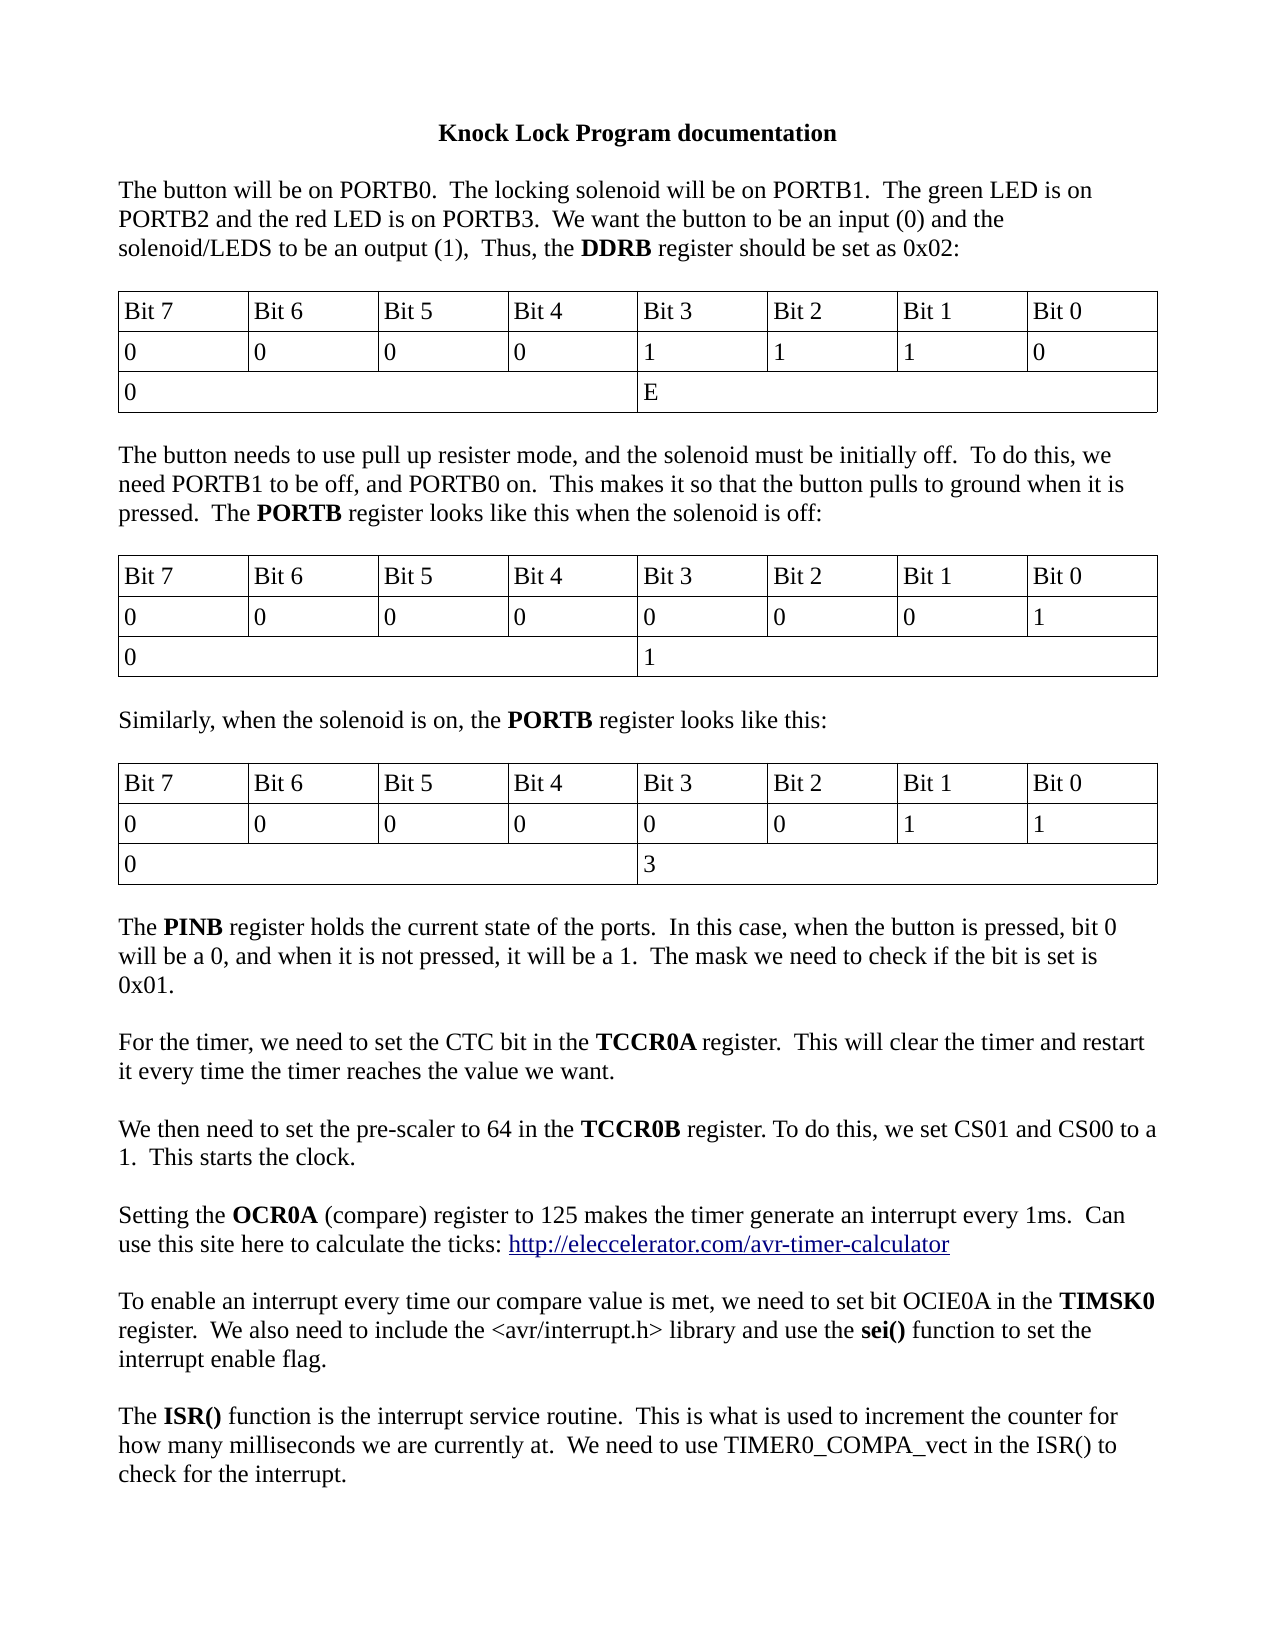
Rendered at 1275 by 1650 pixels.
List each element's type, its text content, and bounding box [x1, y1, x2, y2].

table_cell 0 [119, 597, 248, 636]
table_cell 0 [509, 332, 637, 371]
table_cell 0 [379, 332, 508, 371]
text The PINB register holds the current state of the ports. In this case, when the button is pressed, bit 0 will be a 0, and when it is not pressed, it will be a 1. The mask we need to check if the bit is set is 0x01. [118, 912, 1157, 999]
text The button needs to use pull up resister mode, and the solenoid must be initially off. To do this, we need PORTB1 to be off, and PORTB0 on. This makes it so that the button pulls to ground when it is pressed. The PORTB register looks like this when the solenoid is off: [118, 440, 1157, 527]
table_header Bit 0 [1028, 292, 1157, 331]
table_header Bit 5 [379, 292, 508, 331]
table_cell 0 [768, 597, 897, 636]
table_header Bit 3 [638, 764, 767, 803]
text The ISR() function is the interrupt service routine. This is what is used to increment the counter for how many milliseconds we are currently at. We need to use TIMER0_COMPA_vect in the ISR() to check for the interrupt. [118, 1401, 1157, 1487]
table_header Bit 5 [379, 764, 508, 803]
table_cell 1 [638, 332, 767, 371]
table_header Bit 1 [898, 556, 1027, 596]
text Knock Lock Program documentation [118, 118, 1157, 147]
table_header Bit 2 [768, 292, 897, 331]
table_header Bit 7 [119, 764, 248, 803]
table_cell 1 [638, 637, 1157, 676]
text The button will be on PORTB0. The locking solenoid will be on PORTB1. The green LED is on PORTB2 and the red LED is on PORTB3. We want the button to be an input (0) and the solenoid/LEDS to be an output (1), Thus, the DDRB register should be set as 0x02: [118, 176, 1157, 262]
table_header Bit 4 [509, 556, 637, 596]
table_cell 3 [638, 844, 1157, 884]
table_cell 0 [249, 332, 378, 371]
table_cell 0 [119, 332, 248, 371]
table_header Bit 7 [119, 556, 248, 596]
table_header Bit 1 [898, 292, 1027, 331]
table_cell 0 [249, 804, 378, 843]
text To enable an interrupt every time our compare value is met, we need to set bit OCIE0A in the TIMSK0 register. We also need to include the <avr/interrupt.h> library and use the sei() function to set the interrupt enable flag. [118, 1286, 1157, 1372]
table_header Bit 2 [768, 764, 897, 803]
table_cell 0 [249, 597, 378, 636]
table_header Bit 6 [249, 556, 378, 596]
table_header Bit 4 [509, 292, 637, 331]
text Similarly, when the solenoid is on, the PORTB register looks like this: [118, 705, 1157, 734]
table_cell 0 [119, 804, 248, 843]
table_cell 0 [509, 804, 637, 843]
table_cell 1 [1028, 804, 1157, 843]
table_cell 0 [768, 804, 897, 843]
table_cell 0 [509, 597, 637, 636]
table_cell 0 [379, 804, 508, 843]
table_cell 0 [379, 597, 508, 636]
table_header Bit 7 [119, 292, 248, 331]
table_cell 0 [638, 597, 767, 636]
table_header Bit 4 [509, 764, 637, 803]
table_cell 0 [119, 637, 637, 676]
table_cell 1 [898, 804, 1027, 843]
table_header Bit 3 [638, 292, 767, 331]
table_cell 0 [119, 372, 637, 412]
table_header Bit 6 [249, 764, 378, 803]
text We then need to set the pre-scaler to 64 in the TCCR0B register. To do this, we set CS01 and CS00 to a 1. This starts the clock. [118, 1114, 1157, 1171]
table_header Bit 0 [1028, 764, 1157, 803]
table_header Bit 3 [638, 556, 767, 596]
table_header Bit 6 [249, 292, 378, 331]
table_cell 0 [1028, 332, 1157, 371]
table_cell 1 [1028, 597, 1157, 636]
table_cell 1 [768, 332, 897, 371]
text Setting the OCR0A (compare) register to 125 makes the timer generate an interrupt every 1ms. Can use this site here to calculate the ticks: http://eleccelerator.com/avr-timer-calculator [118, 1200, 1157, 1257]
table_cell 1 [898, 332, 1027, 371]
table_cell 0 [119, 844, 637, 884]
table_cell 0 [898, 597, 1027, 636]
table_cell E [638, 372, 1157, 412]
table_header Bit 5 [379, 556, 508, 596]
table_header Bit 2 [768, 556, 897, 596]
text For the timer, we need to set the CTC bit in the TCCR0A register. This will clear the timer and restart it every time the timer reaches the value we want. [118, 1027, 1157, 1085]
table_header Bit 1 [898, 764, 1027, 803]
table_cell 0 [638, 804, 767, 843]
table_header Bit 0 [1028, 556, 1157, 596]
